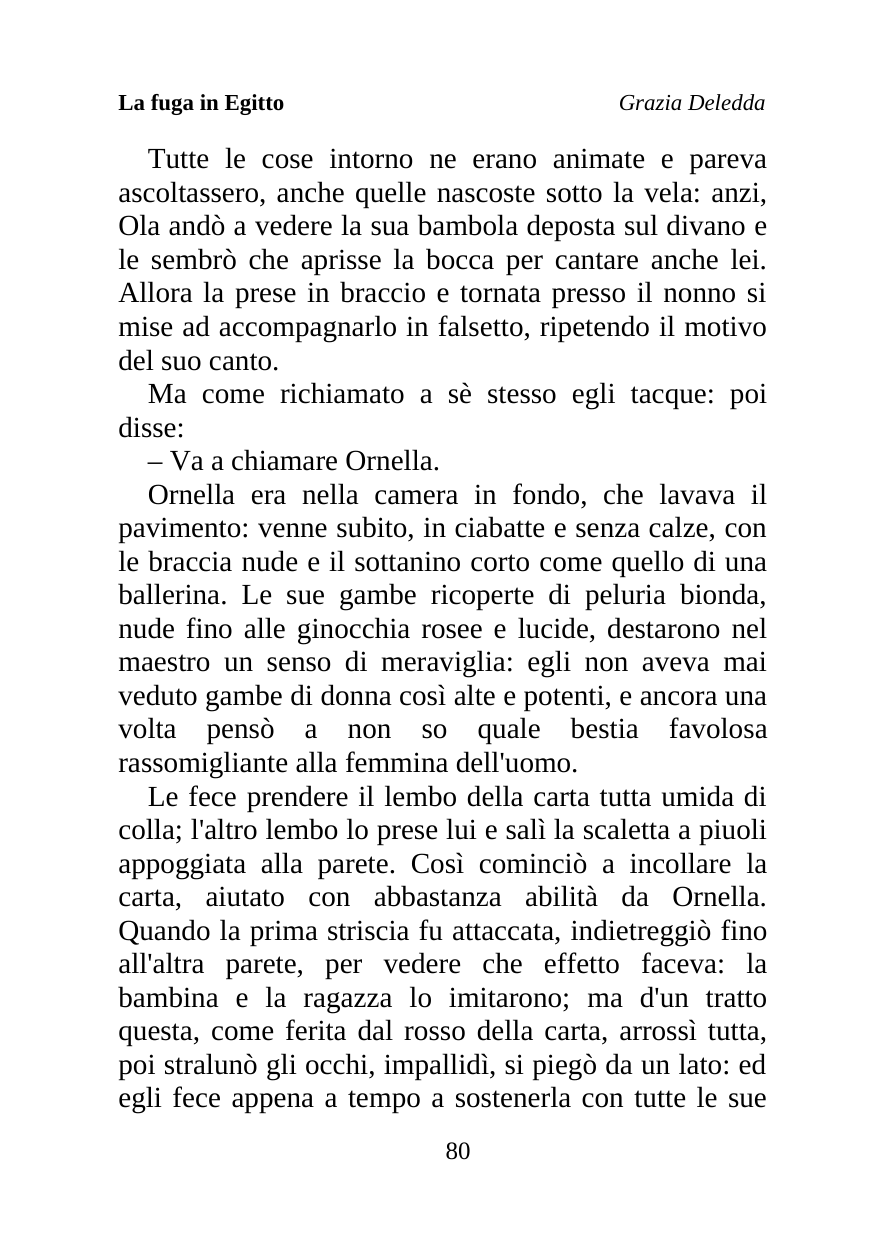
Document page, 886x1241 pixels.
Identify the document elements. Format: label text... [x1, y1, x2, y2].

text Ornella era nella camera in fondo, che lavava il pavimento: venne subito, in ciabatte e senza calze, con le braccia nude e il sottanino corto come quello di una ballerina. Le sue gambe ricoperte di peluria bionda, nude fino alle ginocchia rosee e lucide, destarono nel maestro un senso di meraviglia: egli non aveva mai veduto gambe di donna così alte e potenti, e ancora una volta pensò a non so quale bestia favolosa rassomigliante alla femmina dell'uomo. [118, 477, 768, 779]
text Tutte le cose intorno ne erano animate e pareva ascoltassero, anche quelle nascoste sotto la vela: anzi, Ola andò a vedere la sua bambola deposta sul divano e le sembrò che aprisse la bocca per cantare anche lei. Allora la prese in braccio e tornata presso il nonno si mise ad accompagnarlo in falsetto, ripetendo il motivo del suo canto. [118, 141, 768, 376]
text – Va a chiamare Ornella. [118, 443, 768, 477]
text Le fece prendere il lembo della carta tutta umida di colla; l'altro lembo lo prese lui e salì la scaletta a piuoli appoggiata alla parete. Così cominciò a incollare la carta, aiutato con abbastanza abilità da Ornella. Quando la prima striscia fu attaccata, indietreggiò fino all'altra parete, per vedere che effetto faceva: la bambina e la ragazza lo imitarono; ma d'un tratto questa, come ferita dal rosso della carta, arrossì tutta, poi stralunò gli occhi, impallidì, si piegò da un lato: ed egli fece appena a tempo a sostenerla con tutte le sue [118, 779, 768, 1114]
text Ma come richiamato a sè stesso egli tacque: poi disse: [118, 376, 768, 443]
